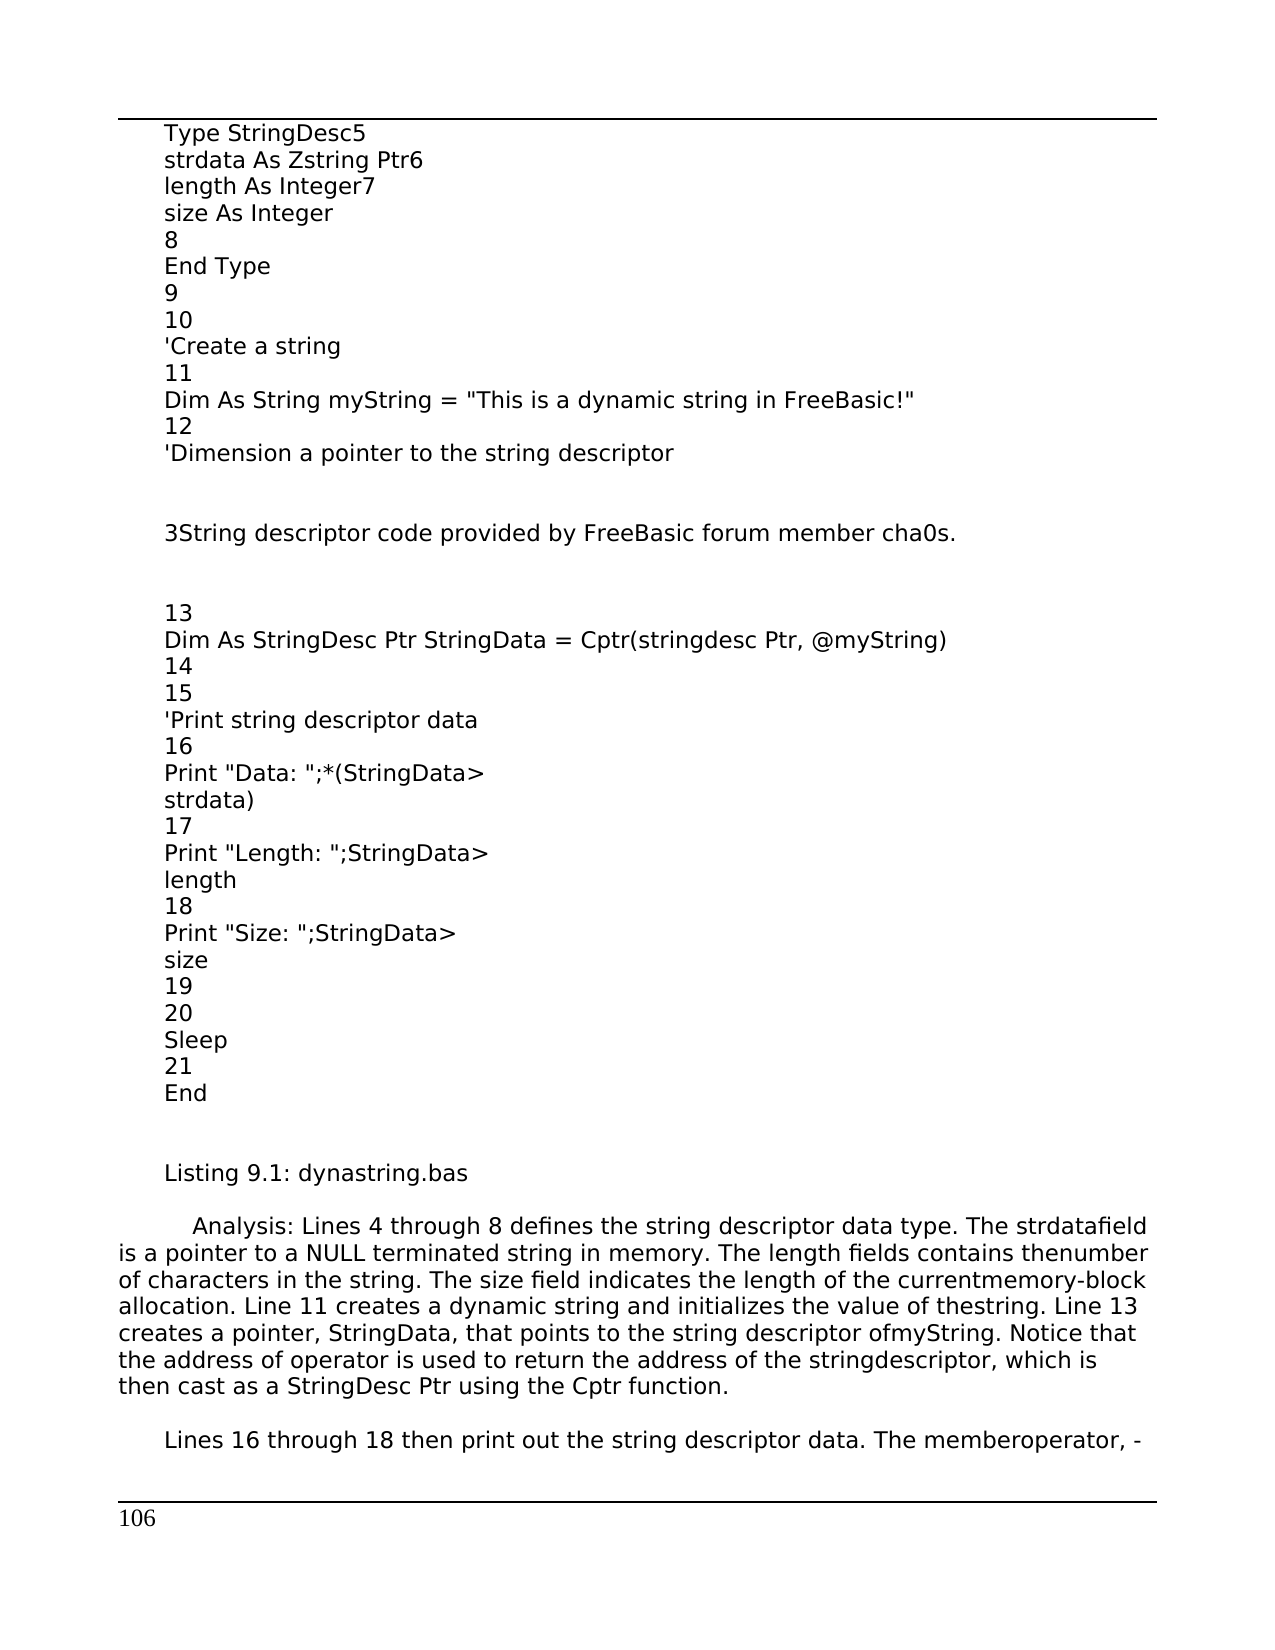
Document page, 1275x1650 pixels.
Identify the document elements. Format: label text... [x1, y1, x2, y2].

text length As Integer7 [118, 173, 1157, 200]
text Sleep [118, 1027, 1157, 1053]
text 12 [118, 413, 1157, 440]
text End [118, 1080, 1157, 1107]
text Analysis: Lines 4 through 8 defines the string descriptor data type. The strdatafield is a pointer to a NULL terminated string in memory. The length fields contains thenumber of characters in the string. The size field indicates the length of the currentmemory-block allocation. Line 11 creates a dynamic string and initializes the value of thestring. Line 13 creates a pointer, StringData, that points to the string descriptor ofmyString. Notice that the address of operator is used to return the address of the stringdescriptor, which is then cast as a StringDesc Ptr using the Cptr function. [118, 1213, 1157, 1400]
text 'Dimension a pointer to the string descriptor [118, 440, 1157, 467]
text Type StringDesc5 [118, 120, 1157, 147]
text 17 [118, 813, 1157, 840]
text size As Integer [118, 200, 1157, 227]
text strdata) [118, 787, 1157, 813]
text 14 [118, 653, 1157, 680]
text 19 [118, 973, 1157, 1000]
text length [118, 867, 1157, 893]
text 11 [118, 360, 1157, 387]
text End Type [118, 253, 1157, 280]
text Dim As String myString = "This is a dynamic string in FreeBasic!" [118, 387, 1157, 413]
text 8 [118, 227, 1157, 253]
text 21 [118, 1053, 1157, 1080]
text 'Create a string [118, 333, 1157, 360]
text 18 [118, 893, 1157, 920]
text 3String descriptor code provided by FreeBasic forum member cha0s. [118, 520, 1157, 547]
text 13 [118, 600, 1157, 627]
text size [118, 947, 1157, 973]
text 16 [118, 733, 1157, 760]
text 20 [118, 1000, 1157, 1027]
text Lines 16 through 18 then print out the string descriptor data. The memberoperator, [118, 1427, 1157, 1453]
text Dim As StringDesc Ptr StringData = Cptr(stringdesc Ptr, @myString) [118, 627, 1157, 653]
text Print "Data: ";*(StringData> [118, 760, 1157, 787]
text Print "Size: ";StringData> [118, 920, 1157, 947]
text Listing 9.1: dynastring.bas [118, 1160, 1157, 1187]
text Print "Length: ";StringData> [118, 840, 1157, 867]
text 'Print string descriptor data [118, 707, 1157, 733]
text 10 [118, 307, 1157, 333]
text strdata As Zstring Ptr6 [118, 147, 1157, 173]
text 9 [118, 280, 1157, 307]
text 15 [118, 680, 1157, 707]
